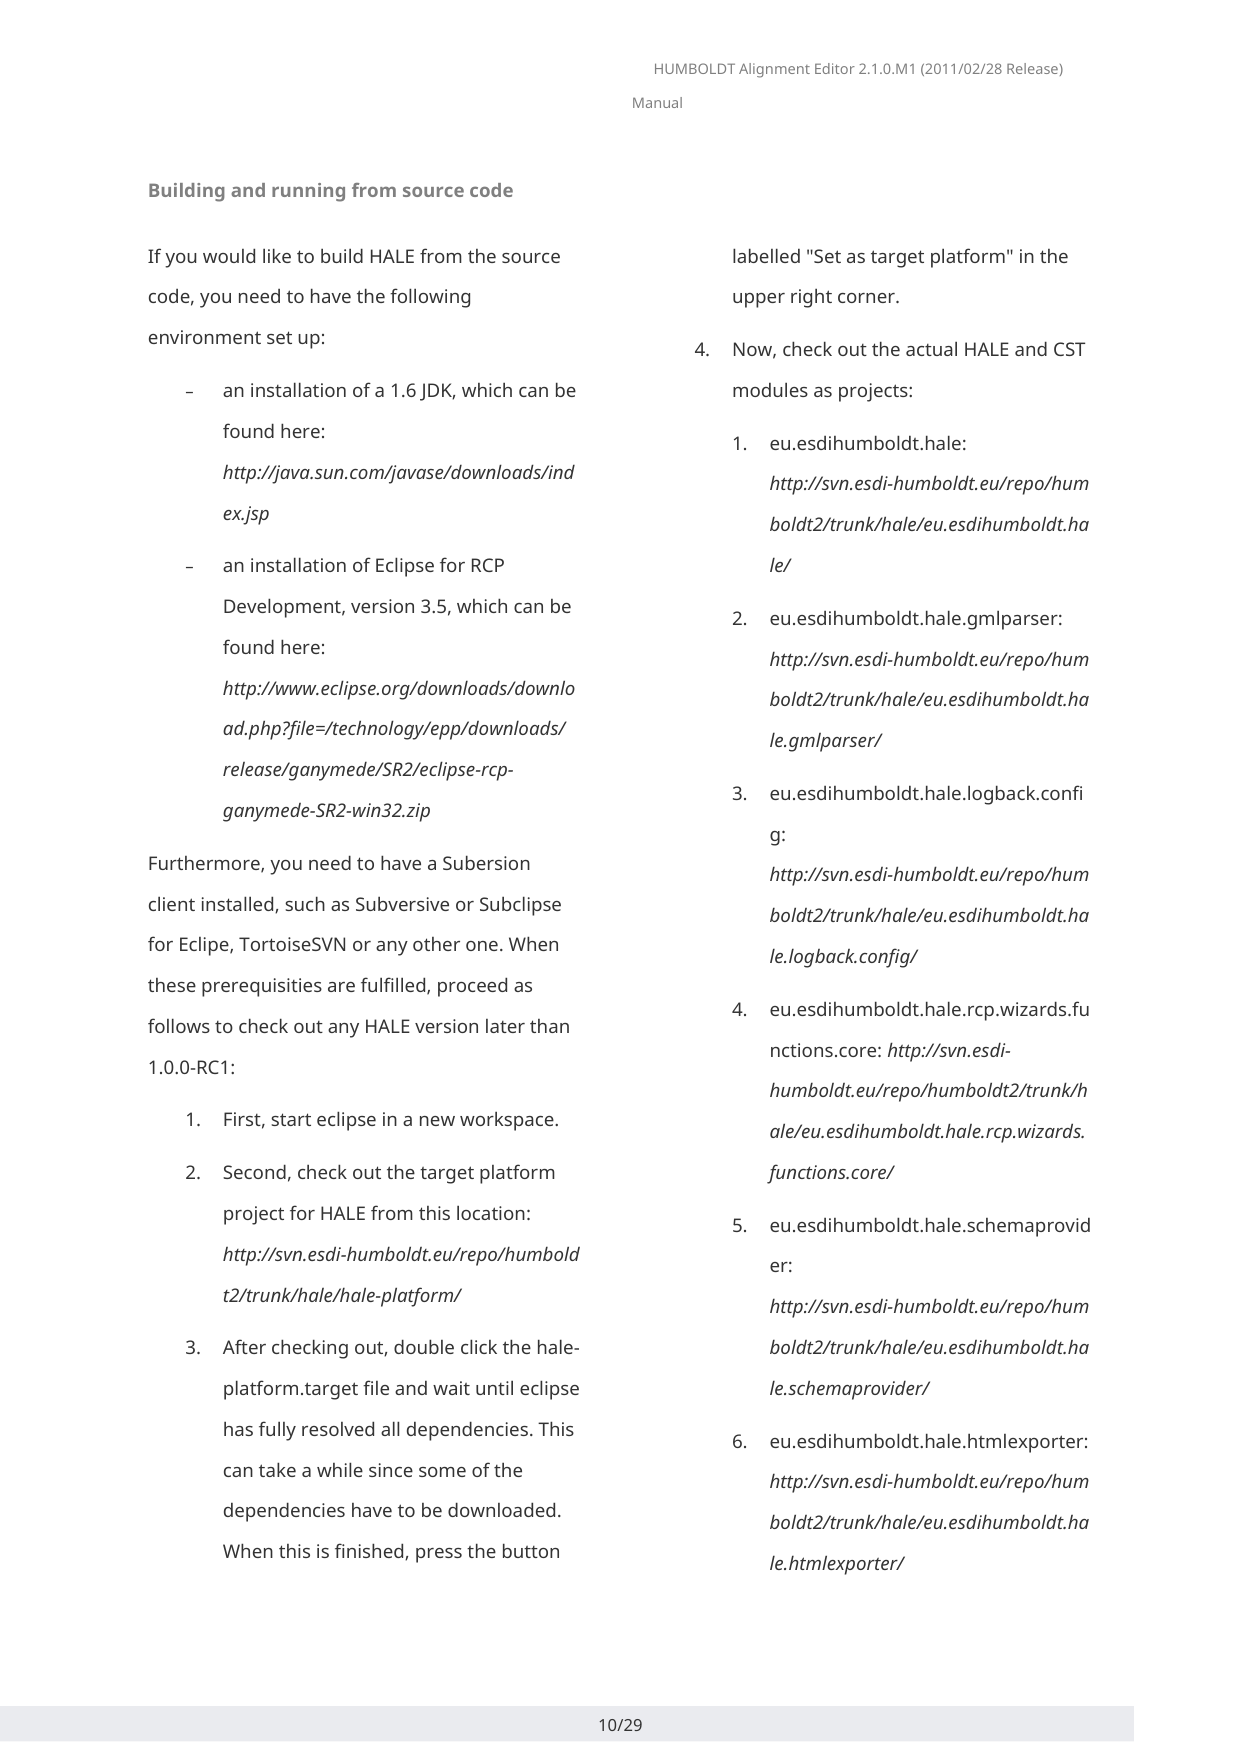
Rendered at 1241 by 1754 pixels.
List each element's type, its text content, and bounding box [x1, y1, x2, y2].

list eu.esdihumboldt.hale.rcp.wizards.functions.core: http://svn.esdi-humboldt.eu/repo/humboldt2/trunk/hale/eu.esdihumboldt.hale.rcp.wizards.functions.core/ [732, 996, 1092, 1185]
list First, start eclipse in a new workspace. [185, 1107, 583, 1132]
list eu.esdihumboldt.hale.logback.config: http://svn.esdi-humboldt.eu/repo/humboldt2/trunk/hale/eu.esdihumboldt.hale.logback.config/ [732, 780, 1092, 969]
list eu.esdihumboldt.hale.schemaprovider: http://svn.esdi-humboldt.eu/repo/humboldt2/trunk/hale/eu.esdihumboldt.hale.schemaprovider/ [732, 1212, 1092, 1401]
list eu.esdihumboldt.hale.gmlparser: http://svn.esdi-humboldt.eu/repo/humboldt2/trunk/hale/eu.esdihumboldt.hale.gmlparser/ [732, 605, 1092, 753]
list Now, check out the actual HALE and CST modules as projects: [694, 336, 1092, 403]
list eu.esdihumboldt.hale: http://svn.esdi-humboldt.eu/repo/humboldt2/trunk/hale/eu.esdihumboldt.hale/ [732, 430, 1092, 578]
list Second, check out the target platform project for HALE from this location: http://svn.esdi-humboldt.eu/repo/humboldt2/trunk/hale/hale-platform/ [185, 1159, 583, 1307]
list labelled "Set as target platform" in the upper right corner. [694, 243, 1092, 309]
list After checking out, double click the hale-platform.target file and wait until eclipse has fully resolved all dependencies. This can take a while since some of the dependencies have to be downloaded. When this is finished, press the button [185, 1334, 583, 1564]
list an installation of Eclipse for RCP Development, version 3.5, which can be found here: http://www.eclipse.org/downloads/download.php?file=/technology/epp/downloads/release/ganymede/SR2/eclipse-rcp-ganymede-SR2-win32.zip [185, 552, 583, 823]
subtitle Building and running from source code [148, 177, 1092, 203]
list an installation of a 1.6 JDK, which can be found here: http://java.sun.com/javase/downloads/index.jsp [185, 377, 583, 525]
list eu.esdihumboldt.hale.htmlexporter: http://svn.esdi-humboldt.eu/repo/humboldt2/trunk/hale/eu.esdihumboldt.hale.htmlexporter/ [732, 1428, 1092, 1576]
text Furthermore, you need to have a Subersion client installed, such as Subversive or Subclipse for Eclipe, TortoiseSVN or any other one. When these prerequisities are fulfilled, proceed as follows to check out any HALE version later than 1.0.0-RC1: [148, 850, 583, 1080]
text If you would like to build HALE from the source code, you need to have the following environment set up: [148, 243, 583, 350]
